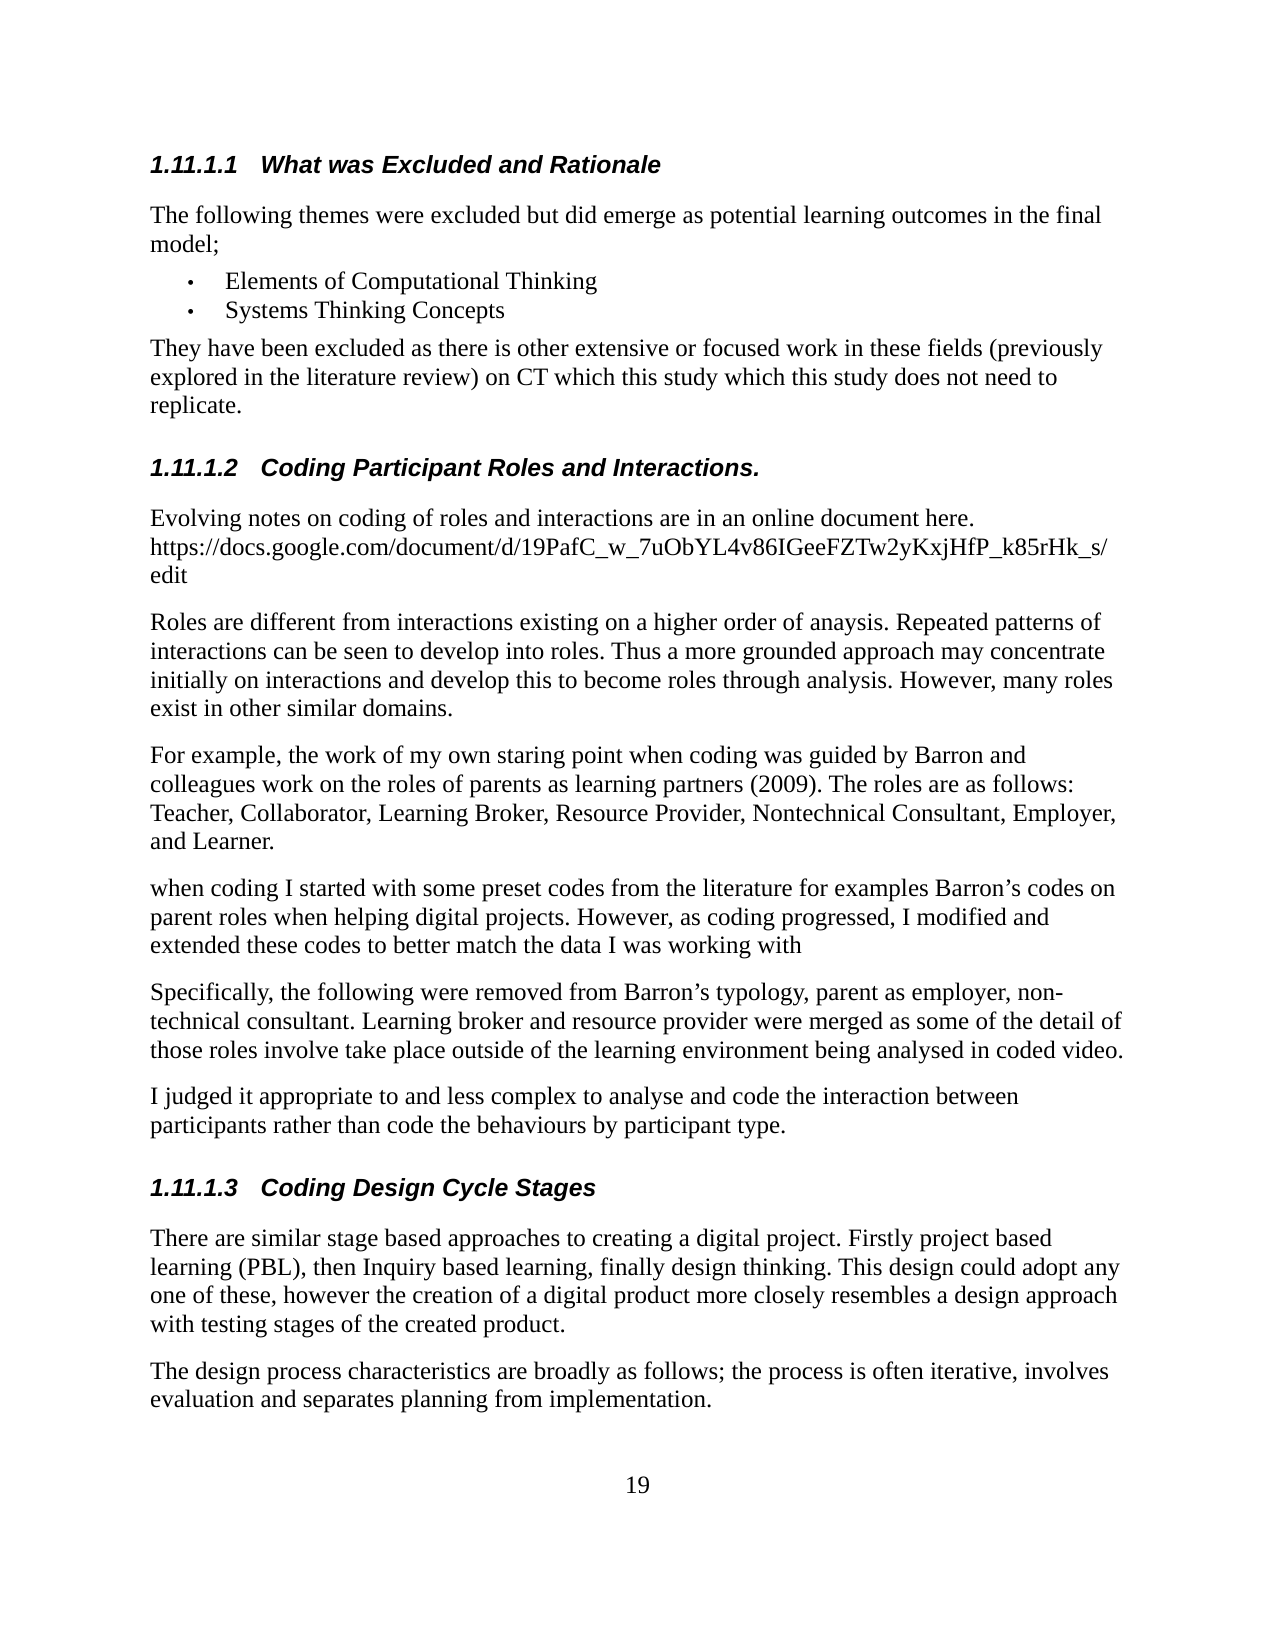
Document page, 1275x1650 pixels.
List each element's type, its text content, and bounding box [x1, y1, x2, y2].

subtitle What was Excluded and Rationale [150, 150, 1125, 178]
text Roles are different from interactions existing on a higher order of anaysis. Repeated patterns of interactions can be seen to develop into roles. Thus a more grounded approach may concentrate initially on interactions and develop this to become roles through analysis. However, many roles exist in other similar domains. [150, 607, 1125, 722]
text I judged it appropriate to and less complex to analyse and code the interaction between participants rather than code the behaviours by participant type. [150, 1081, 1125, 1139]
list Systems Thinking Concepts [187, 295, 1125, 324]
text Specifically, the following were removed from Barron’s typology, parent as employer, non-technical consultant. Learning broker and resource provider were merged as some of the detail of those roles involve take place outside of the learning environment being analysed in coded video. [150, 977, 1125, 1063]
text For example, the work of my own staring point when coding was guided by Barron and colleagues work on the roles of parents as learning partners (2009). The roles are as follows: Teacher, Collaborator, Learning Broker, Resource Provider, Nontechnical Consultant, Employer, and Learner. [150, 740, 1125, 855]
text The following themes were excluded but did emerge as potential learning outcomes in the final model; [150, 200, 1125, 257]
text The design process characteristics are broadly as follows; the process is often iterative, involves evaluation and separates planning from implementation. [150, 1356, 1125, 1413]
text There are similar stage based approaches to creating a digital project. Firstly project based learning (PBL), then Inquiry based learning, finally design thinking. This design could adopt any one of these, however the creation of a digital product more closely resembles a design approach with testing stages of the created product. [150, 1223, 1125, 1338]
list Elements of Computational Thinking [187, 266, 1125, 295]
subtitle Coding Participant Roles and Interactions. [150, 453, 1125, 482]
subtitle Coding Design Cycle Stages [150, 1173, 1125, 1201]
text Evolving notes on coding of roles and interactions are in an online document here. https://docs.google.com/document/d/19PafC_w_7uObYL4v86IGeeFZTw2yKxjHfP_k85rHk_s/edit [150, 503, 1125, 589]
text They have been excluded as there is other extensive or focused work in these fields (previously explored in the literature review) on CT which this study which this study does not need to replicate. [150, 333, 1125, 419]
text when coding I started with some preset codes from the literature for examples Barron’s codes on parent roles when helping digital projects. However, as coding progressed, I modified and extended these codes to better match the data I was working with [150, 873, 1125, 959]
